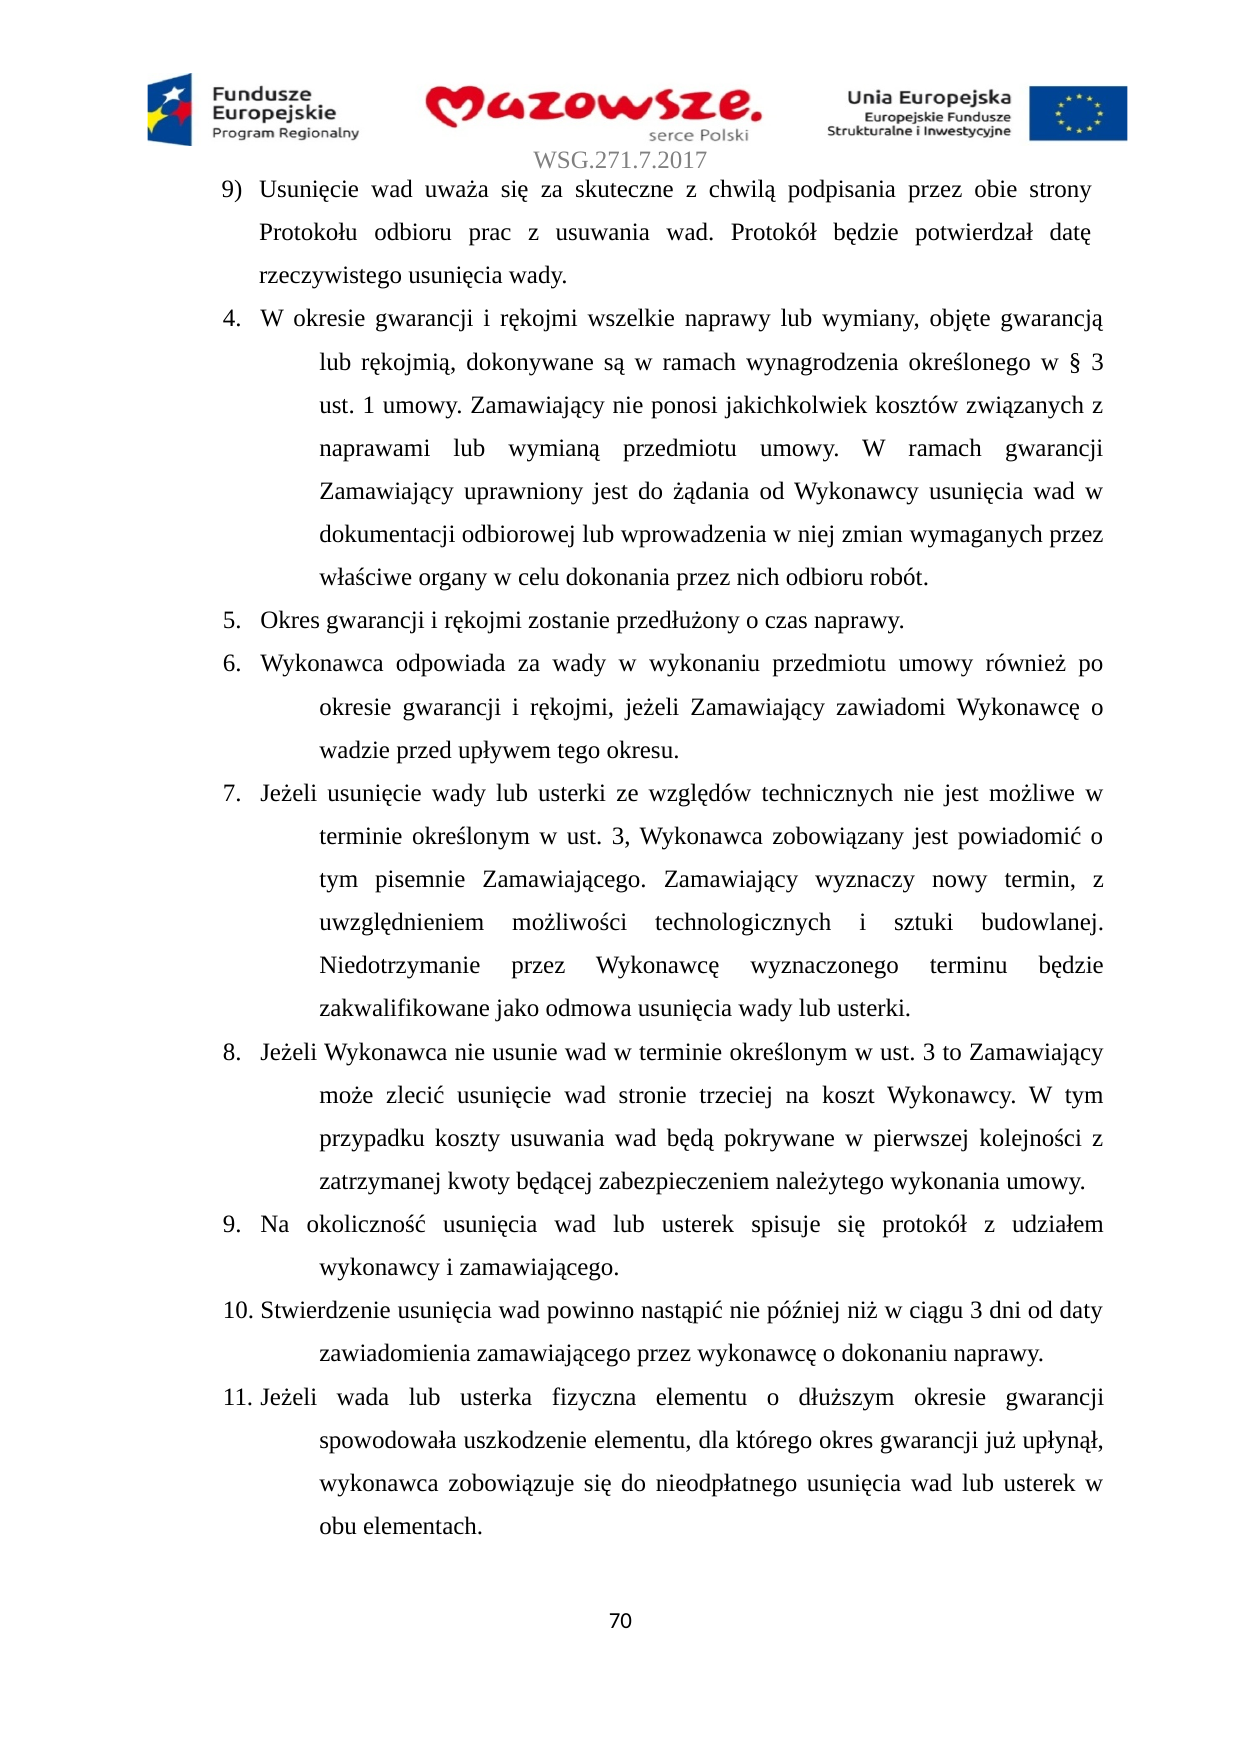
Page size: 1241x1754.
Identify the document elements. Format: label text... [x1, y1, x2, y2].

list Jeżeli wada lub usterka fizyczna elementu o dłuższym okresie gwarancji spowodowała uszkodzenie elementu, dla którego okres gwarancji już upłynął, wykonawca zobowiązuje się do nieodpłatnego usunięcia wad lub usterek w obu elementach. [223, 1382, 1104, 1540]
list Wykonawca odpowiada za wady w wykonaniu przedmiotu umowy również po okresie gwarancji i rękojmi, jeżeli Zamawiający zawiadomi Wykonawcę o wadzie przed upływem tego okresu. [223, 648, 1104, 763]
list Na okoliczność usunięcia wad lub usterek spisuje się protokół z udziałem wykonawcy i zamawiającego. [223, 1209, 1104, 1281]
list Stwierdzenie usunięcia wad powinno nastąpić nie później niż w ciągu 3 dni od daty zawiadomienia zamawiającego przez wykonawcę o dokonaniu naprawy. [223, 1295, 1104, 1367]
list Jeżeli Wykonawca nie usunie wad w terminie określonym w ust. 3 to Zamawiający może zlecić usunięcie wad stronie trzeciej na koszt Wykonawcy. W tym przypadku koszty usuwania wad będą pokrywane w pierwszej kolejności z zatrzymanej kwoty będącej zabezpieczeniem należytego wykonania umowy. [223, 1037, 1104, 1195]
list W okresie gwarancji i rękojmi wszelkie naprawy lub wymiany, objęte gwarancją lub rękojmią, dokonywane są w ramach wynagrodzenia określonego w § 3 ust. 1 umowy. Zamawiający nie ponosi jakichkolwiek kosztów związanych z naprawami lub wymianą przedmiotu umowy. W ramach gwarancji Zamawiający uprawniony jest do żądania od Wykonawcy usunięcia wad w dokumentacji odbiorowej lub wprowadzenia w niej zmian wymaganych przez właściwe organy w celu dokonania przez nich odbioru robót. [223, 303, 1104, 591]
list Jeżeli usunięcie wady lub usterki ze względów technicznych nie jest możliwe w terminie określonym w ust. 3, Wykonawca zobowiązany jest powiadomić o tym pisemnie Zamawiającego. Zamawiający wyznaczy nowy termin, z uwzględnieniem możliwości technologicznych i sztuki budowlanej. Niedotrzymanie przez Wykonawcę wyznaczonego terminu będzie zakwalifikowane jako odmowa usunięcia wady lub usterki. [223, 778, 1104, 1022]
list Okres gwarancji i rękojmi zostanie przedłużony o czas naprawy. [223, 605, 1104, 634]
list Usunięcie wad uważa się za skuteczne z chwilą podpisania przez obie strony Protokołu odbioru prac z usuwania wad. Protokół będzie potwierdzał datę rzeczywistego usunięcia wady. [221, 174, 1093, 289]
